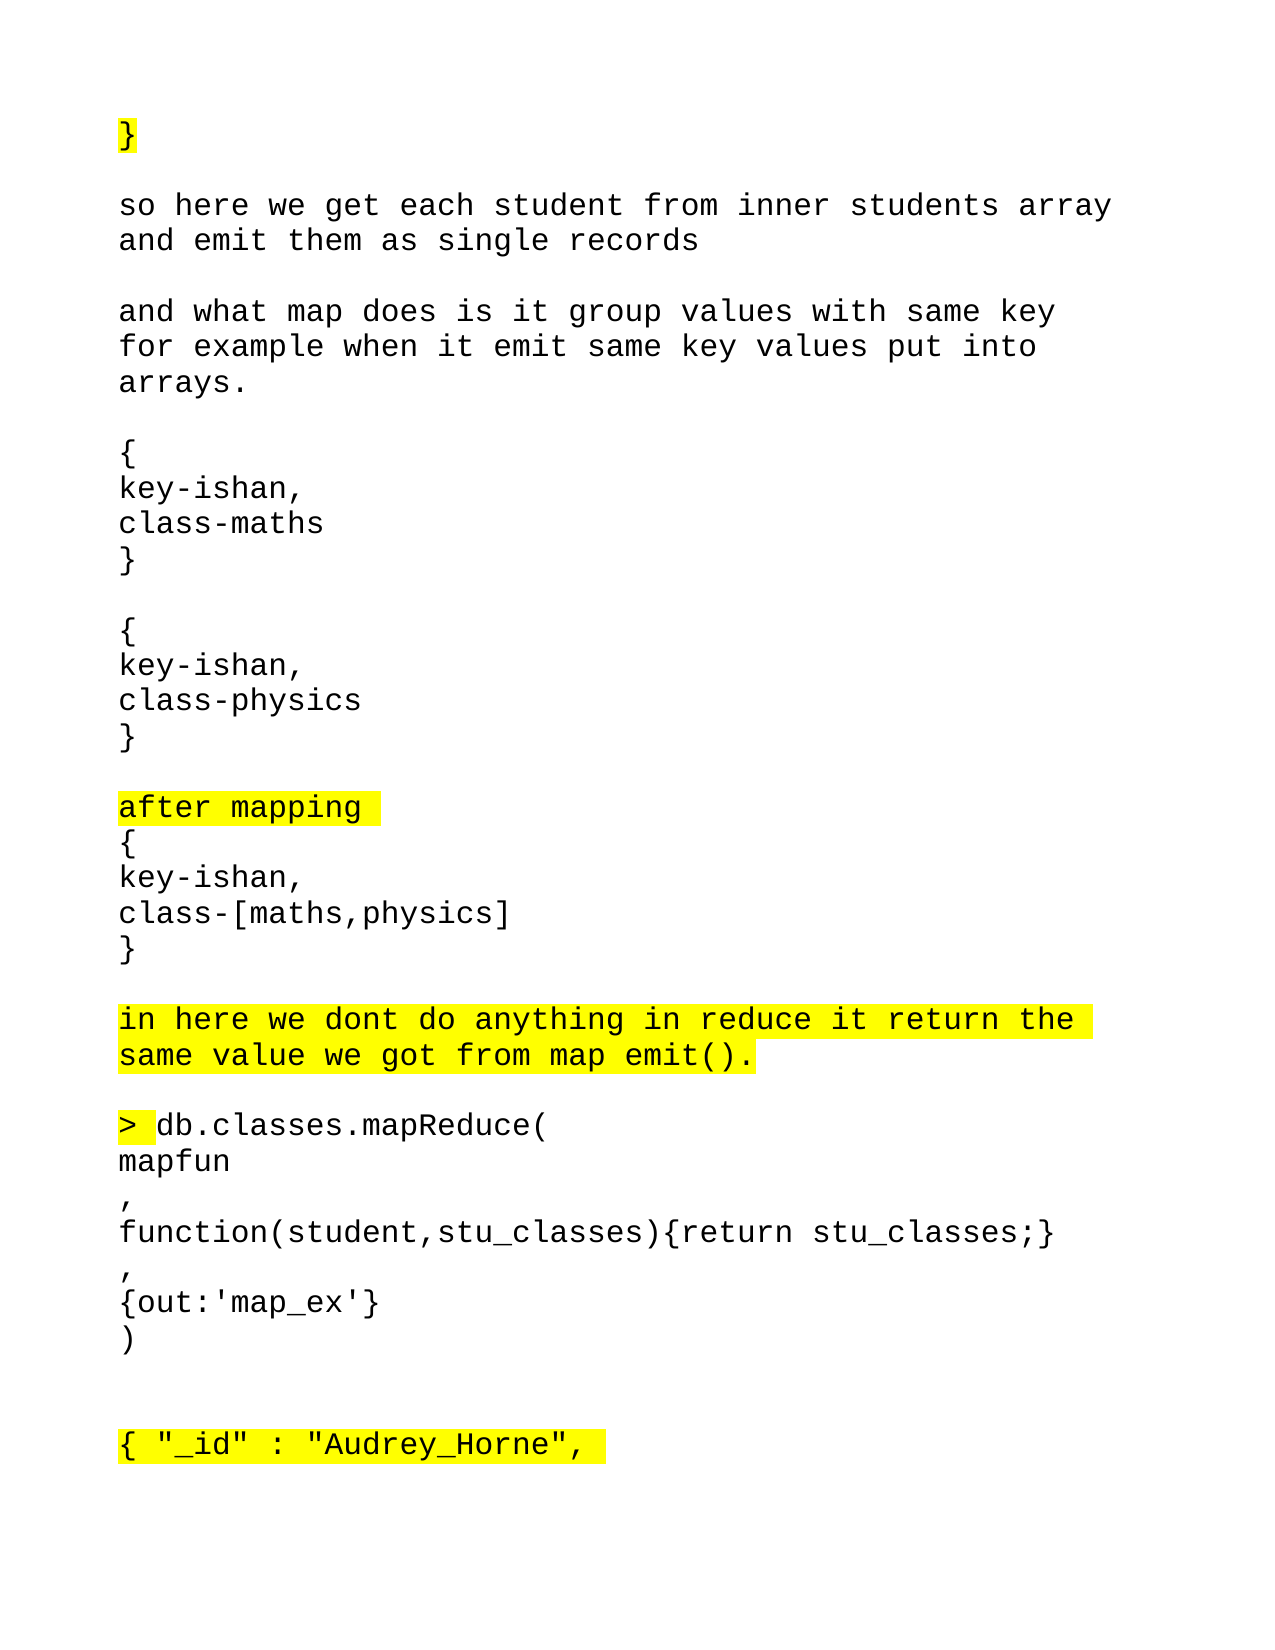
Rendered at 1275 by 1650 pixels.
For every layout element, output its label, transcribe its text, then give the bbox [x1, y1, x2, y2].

text key-ishan, [118, 649, 1157, 685]
text } [118, 118, 1157, 153]
text {out:'map_ex'} [118, 1287, 1157, 1322]
text { "_id" : "Audrey_Horne", [118, 1428, 1157, 1464]
text } [118, 543, 1157, 578]
text key-ishan, [118, 472, 1157, 508]
text > db.classes.mapReduce( [118, 1110, 1157, 1145]
text ) [118, 1322, 1157, 1358]
text class-[maths,physics] [118, 897, 1157, 933]
text { [118, 437, 1157, 472]
text } [118, 933, 1157, 968]
text } [118, 720, 1157, 756]
text so here we get each student from inner students array and emit them as single records [118, 189, 1157, 260]
text mapfun [118, 1145, 1157, 1181]
text for example when it emit same key values put into arrays. [118, 331, 1157, 401]
text { [118, 826, 1157, 862]
text in here we dont do anything in reduce it return the same value we got from map emit(). [118, 1003, 1157, 1074]
text and what map does is it group values with same key [118, 295, 1157, 331]
text after mapping [118, 791, 1157, 826]
text class-maths [118, 508, 1157, 543]
text class-physics [118, 685, 1157, 720]
text key-ishan, [118, 862, 1157, 897]
text function(student,stu_classes){return stu_classes;} [118, 1216, 1157, 1251]
text , [118, 1251, 1157, 1287]
text { [118, 614, 1157, 649]
text , [118, 1181, 1157, 1216]
